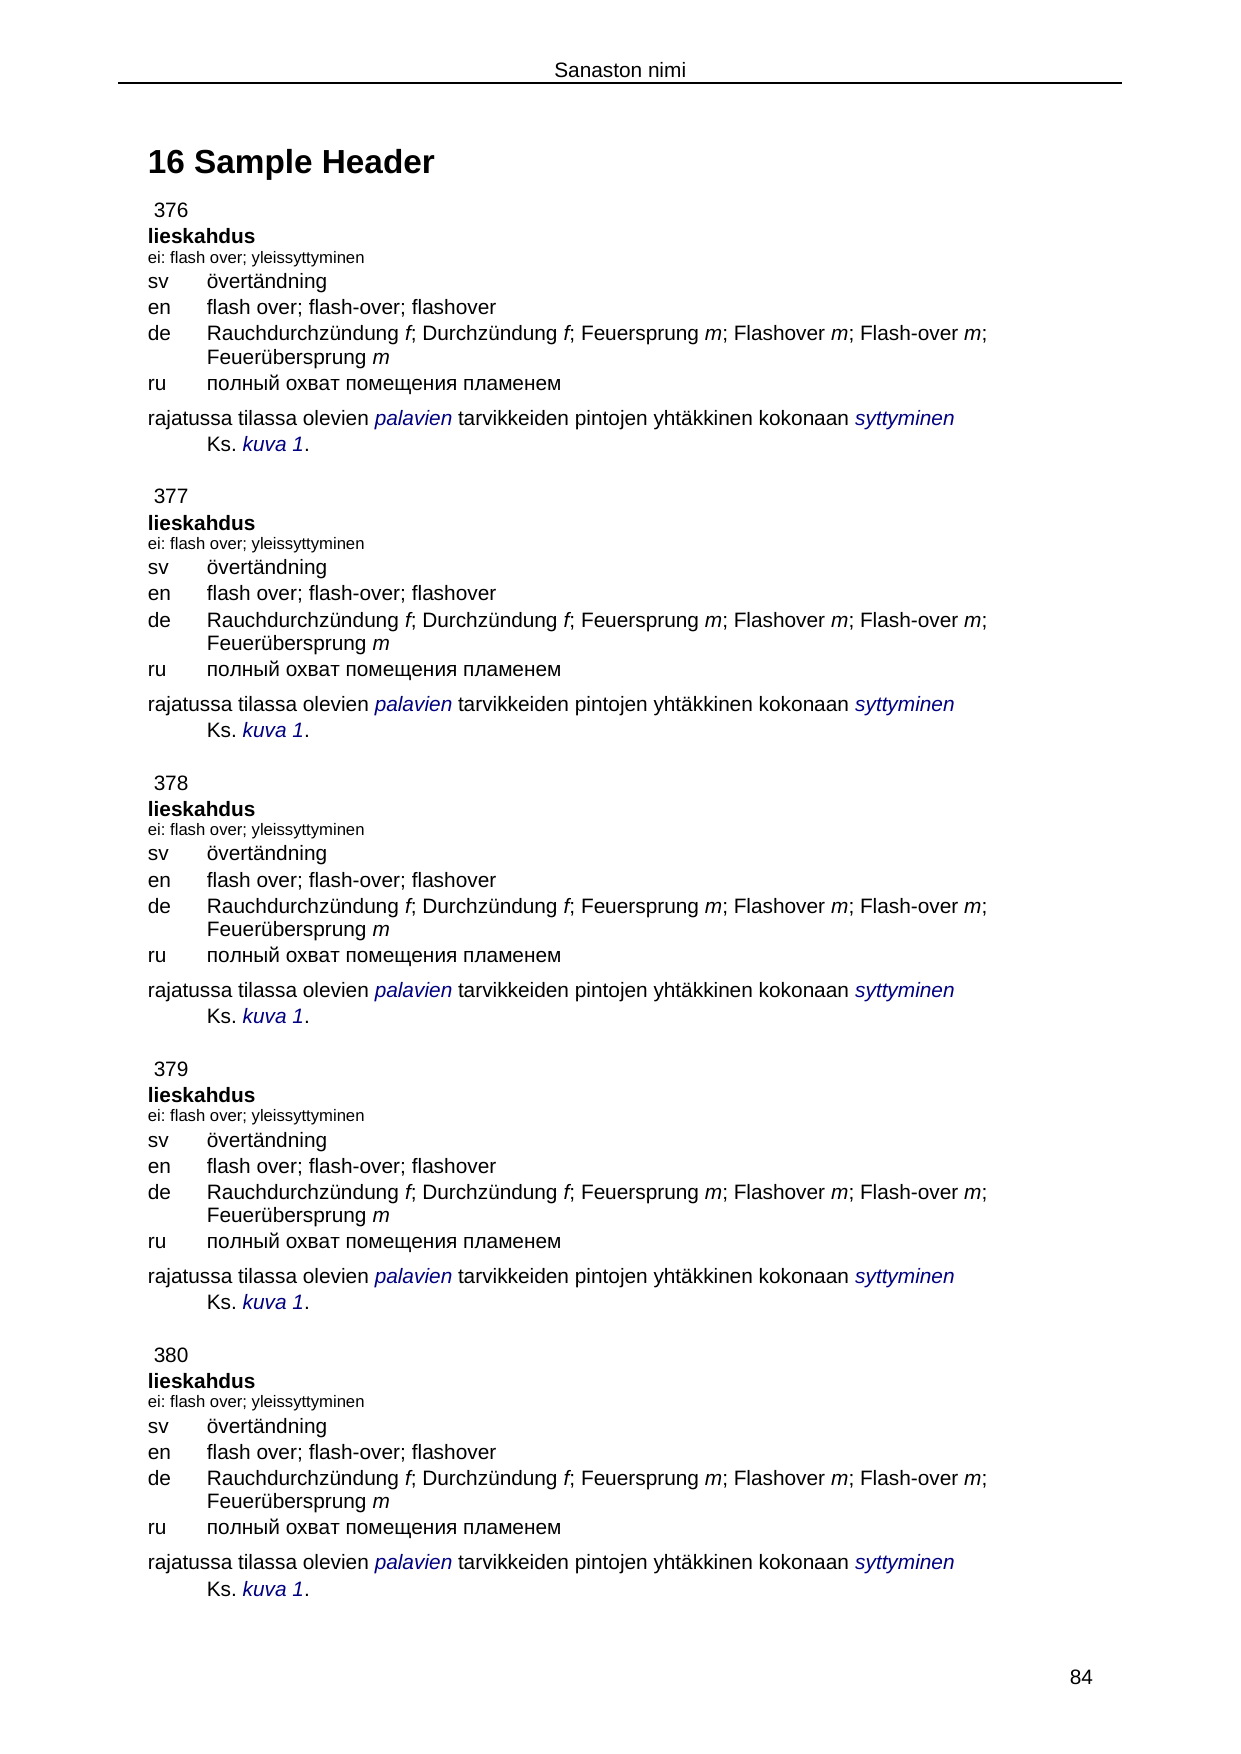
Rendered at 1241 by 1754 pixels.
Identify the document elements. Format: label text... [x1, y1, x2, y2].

table_header 377 lieskahdus ei: flash over; yleissyttyminen sv övertändning en flash over; flash-over; flashover de Rauchdurchzündung f; Durchzündung f; Feuersprung m; Flashover m; Flash-over m; Feuerübersprung m ru полный охват помещения пламенем rajatussa tilassa olevien palavien tarvikkeiden pintojen yhtäkkinen kokonaan syttyminen Ks. kuva 1. [118, 479, 1122, 742]
subtitle Sample Header [148, 143, 1093, 180]
table_header 378 lieskahdus ei: flash over; yleissyttyminen sv övertändning en flash over; flash-over; flashover de Rauchdurchzündung f; Durchzündung f; Feuersprung m; Flashover m; Flash-over m; Feuerübersprung m ru полный охват помещения пламенем rajatussa tilassa olevien palavien tarvikkeiden pintojen yhtäkkinen kokonaan syttyminen Ks. kuva 1. [118, 765, 1122, 1028]
table_header 379 lieskahdus ei: flash over; yleissyttyminen sv övertändning en flash over; flash-over; flashover de Rauchdurchzündung f; Durchzündung f; Feuersprung m; Flashover m; Flash-over m; Feuerübersprung m ru полный охват помещения пламенем rajatussa tilassa olevien palavien tarvikkeiden pintojen yhtäkkinen kokonaan syttyminen Ks. kuva 1. [118, 1051, 1122, 1314]
table_header 376 lieskahdus ei: flash over; yleissyttyminen sv övertändning en flash over; flash-over; flashover de Rauchdurchzündung f; Durchzündung f; Feuersprung m; Flashover m; Flash-over m; Feuerübersprung m ru полный охват помещения пламенем rajatussa tilassa olevien palavien tarvikkeiden pintojen yhtäkkinen kokonaan syttyminen Ks. kuva 1. [118, 193, 1122, 456]
table_header 380 lieskahdus ei: flash over; yleissyttyminen sv övertändning en flash over; flash-over; flashover de Rauchdurchzündung f; Durchzündung f; Feuersprung m; Flashover m; Flash-over m; Feuerübersprung m ru полный охват помещения пламенем rajatussa tilassa olevien palavien tarvikkeiden pintojen yhtäkkinen kokonaan syttyminen Ks. kuva 1. [118, 1338, 1122, 1600]
